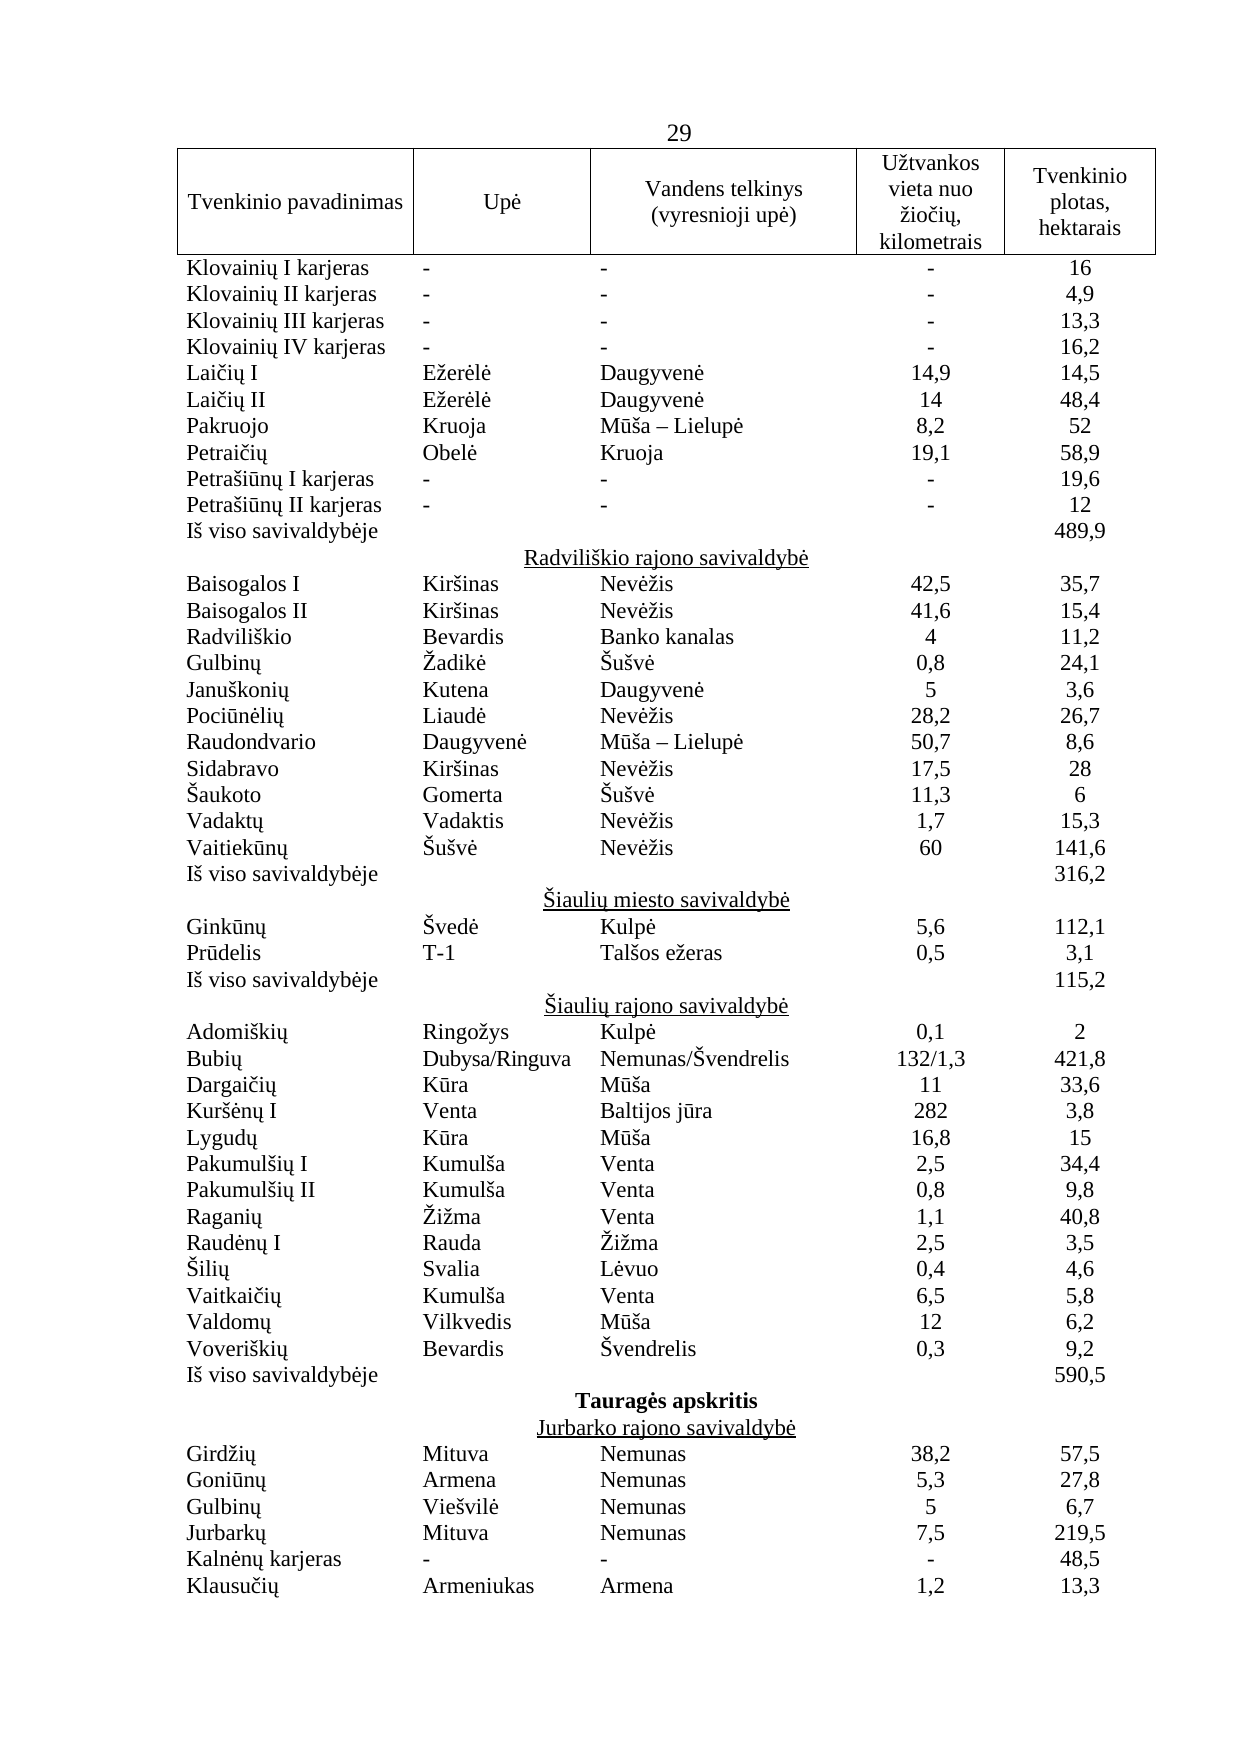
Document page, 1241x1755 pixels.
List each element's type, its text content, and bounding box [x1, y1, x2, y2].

table_cell Kumulša [414, 1282, 591, 1308]
table_cell Bevardis [414, 1335, 591, 1361]
table_cell Nevėžis [591, 755, 857, 781]
table_cell - [591, 491, 857, 518]
table_cell Gulbinų [177, 649, 413, 676]
table_cell Žižma [591, 1229, 857, 1256]
table_cell Venta [591, 1203, 857, 1229]
table_cell 316,2 [1005, 860, 1155, 887]
table_cell 0,4 [857, 1256, 1004, 1282]
table_cell Kruoja [414, 412, 591, 438]
table_cell Jurbarko rajono savivaldybė [177, 1414, 1155, 1440]
table_cell - [414, 465, 591, 491]
table_cell 8,2 [857, 412, 1004, 438]
table_cell Šilių [177, 1256, 413, 1282]
table_cell Dubysa/Ringuva [414, 1045, 591, 1071]
table_cell Nevėžis [591, 570, 857, 597]
table_cell Kumulša [414, 1176, 591, 1203]
table_cell Vaitkaičių [177, 1282, 413, 1308]
table_cell Mituva [414, 1440, 591, 1466]
table_cell 26,7 [1005, 702, 1155, 728]
table_cell Armena [414, 1466, 591, 1493]
table_cell Raganių [177, 1203, 413, 1229]
table_cell Daugyvenė [591, 386, 857, 412]
table_cell Kumulša [414, 1150, 591, 1176]
table_cell Petrašiūnų II karjeras [177, 491, 413, 518]
table_cell 4,6 [1005, 1256, 1155, 1282]
table_cell 5 [857, 1493, 1004, 1519]
table_cell Dargaičių [177, 1071, 413, 1097]
table_cell 6,5 [857, 1282, 1004, 1308]
table_cell 14,9 [857, 360, 1004, 386]
table_cell Prūdelis [177, 939, 413, 966]
table_cell Kulpė [591, 1018, 857, 1045]
table_cell 5,6 [857, 913, 1004, 939]
table_cell 50,7 [857, 729, 1004, 755]
table_cell Lėvuo [591, 1256, 857, 1282]
table_cell Nevėžis [591, 808, 857, 834]
table_cell Iš viso savivaldybėje [177, 518, 413, 544]
table_cell - [591, 333, 857, 359]
table_header Užtvankos vieta nuo žiočių, kilometrais [857, 149, 1004, 254]
table_cell Šušvė [414, 834, 591, 860]
table_cell 14 [857, 386, 1004, 412]
table_cell Ežerėlė [414, 386, 591, 412]
table_cell Kiršinas [414, 570, 591, 597]
table_cell Mūša – Lielupė [591, 412, 857, 438]
table_cell 14,5 [1005, 360, 1155, 386]
table_cell 16,8 [857, 1124, 1004, 1150]
table_cell Klovainių III karjeras [177, 307, 413, 333]
table_cell 12 [857, 1308, 1004, 1334]
table_cell Baisogalos II [177, 597, 413, 623]
table_cell [591, 1361, 857, 1387]
table_cell Valdomų [177, 1308, 413, 1334]
table_cell - [414, 255, 591, 280]
table_cell Liaudė [414, 702, 591, 728]
table_cell 57,5 [1005, 1440, 1155, 1466]
table_cell [591, 860, 857, 887]
table_cell Raudėnų I [177, 1229, 413, 1256]
table_cell 3,6 [1005, 676, 1155, 702]
table_cell 41,6 [857, 597, 1004, 623]
table_cell 8,6 [1005, 729, 1155, 755]
table_cell Šušvė [591, 781, 857, 807]
table_cell 13,3 [1005, 307, 1155, 333]
table_cell 33,6 [1005, 1071, 1155, 1097]
table_cell Žadikė [414, 649, 591, 676]
table_cell Bevardis [414, 623, 591, 649]
table_cell Jurbarkų [177, 1519, 413, 1545]
table_cell 0,1 [857, 1018, 1004, 1045]
table_cell - [414, 1545, 591, 1572]
table_cell [591, 966, 857, 992]
table_cell Klovainių II karjeras [177, 280, 413, 307]
table_cell 9,2 [1005, 1335, 1155, 1361]
table_cell - [591, 465, 857, 491]
table_cell - [591, 307, 857, 333]
table_cell 15,3 [1005, 808, 1155, 834]
table_cell Nemunas [591, 1466, 857, 1493]
table_cell [857, 860, 1004, 887]
table_cell - [414, 307, 591, 333]
table_cell 15 [1005, 1124, 1155, 1150]
table_cell 1,7 [857, 808, 1004, 834]
table_cell Daugyvenė [591, 676, 857, 702]
table_cell 282 [857, 1098, 1004, 1124]
table_cell 11,2 [1005, 623, 1155, 649]
table_cell Daugyvenė [414, 729, 591, 755]
table_cell 28 [1005, 755, 1155, 781]
table_cell Petrašiūnų I karjeras [177, 465, 413, 491]
table_cell Iš viso savivaldybėje [177, 1361, 413, 1387]
table_cell Nemunas [591, 1493, 857, 1519]
table_cell 132/1,3 [857, 1045, 1004, 1071]
table_cell 27,8 [1005, 1466, 1155, 1493]
table_cell Klausučių [177, 1572, 413, 1598]
table_cell Švendrelis [591, 1335, 857, 1361]
table_cell - [591, 1545, 857, 1572]
table_cell - [857, 1545, 1004, 1572]
table_cell Talšos ežeras [591, 939, 857, 966]
table_cell [414, 966, 591, 992]
table_cell - [414, 333, 591, 359]
table_cell Kūra [414, 1124, 591, 1150]
table_cell Nevėžis [591, 834, 857, 860]
table_cell Nemunas [591, 1519, 857, 1545]
table_cell Mūša – Lielupė [591, 729, 857, 755]
table_cell Šiaulių rajono savivaldybė [177, 992, 1155, 1018]
table_cell 60 [857, 834, 1004, 860]
table_cell 3,5 [1005, 1229, 1155, 1256]
table_cell Mituva [414, 1519, 591, 1545]
table_cell Šiaulių miesto savivaldybė [177, 887, 1155, 913]
table_cell - [414, 491, 591, 518]
table_cell Šušvė [591, 649, 857, 676]
table_cell 219,5 [1005, 1519, 1155, 1545]
table_cell 489,9 [1005, 518, 1155, 544]
table_cell [414, 860, 591, 887]
table_cell Iš viso savivaldybėje [177, 860, 413, 887]
table_cell 19,6 [1005, 465, 1155, 491]
table_cell Iš viso savivaldybėje [177, 966, 413, 992]
table_cell Baltijos jūra [591, 1098, 857, 1124]
table_cell 9,8 [1005, 1176, 1155, 1203]
table_cell Petraičių [177, 439, 413, 465]
table_cell Mūša [591, 1124, 857, 1150]
table_cell 112,1 [1005, 913, 1155, 939]
table_cell [857, 1361, 1004, 1387]
table_cell - [857, 280, 1004, 307]
table_cell 19,1 [857, 439, 1004, 465]
table_cell 12 [1005, 491, 1155, 518]
table_cell Armena [591, 1572, 857, 1598]
table_header Tvenkinio plotas, hektarais [1005, 149, 1155, 254]
table_cell Rauda [414, 1229, 591, 1256]
table_cell T-1 [414, 939, 591, 966]
table_cell - [857, 255, 1004, 280]
table_cell [591, 518, 857, 544]
table_cell - [591, 255, 857, 280]
table_cell Mūša [591, 1071, 857, 1097]
table_cell 4 [857, 623, 1004, 649]
table_cell 16 [1005, 255, 1155, 280]
table_cell Pakruojo [177, 412, 413, 438]
table_cell 6 [1005, 781, 1155, 807]
table_cell [857, 966, 1004, 992]
table_cell Švedė [414, 913, 591, 939]
table_cell 48,5 [1005, 1545, 1155, 1572]
table_cell 2 [1005, 1018, 1155, 1045]
table_cell Šaukoto [177, 781, 413, 807]
table_cell 34,4 [1005, 1150, 1155, 1176]
table_cell Sidabravo [177, 755, 413, 781]
table_cell 16,2 [1005, 333, 1155, 359]
table_cell 2,5 [857, 1229, 1004, 1256]
table_cell Pociūnėlių [177, 702, 413, 728]
table_cell 3,1 [1005, 939, 1155, 966]
table_cell [414, 518, 591, 544]
table_cell - [857, 333, 1004, 359]
table_cell 5,3 [857, 1466, 1004, 1493]
table_cell - [414, 280, 591, 307]
table_cell 4,9 [1005, 280, 1155, 307]
table_cell Armeniukas [414, 1572, 591, 1598]
table_cell 1,1 [857, 1203, 1004, 1229]
table_cell 0,3 [857, 1335, 1004, 1361]
table_cell Kruoja [591, 439, 857, 465]
table_cell Nevėžis [591, 702, 857, 728]
table_cell Januškonių [177, 676, 413, 702]
table_cell Kutena [414, 676, 591, 702]
table_cell 7,5 [857, 1519, 1004, 1545]
table_cell Kūra [414, 1071, 591, 1097]
table_cell Girdžių [177, 1440, 413, 1466]
table_cell Ringožys [414, 1018, 591, 1045]
table_cell Gomerta [414, 781, 591, 807]
table_cell 6,7 [1005, 1493, 1155, 1519]
table_cell Tauragės apskritis [177, 1387, 1155, 1414]
table_cell 0,8 [857, 649, 1004, 676]
table_cell Venta [591, 1150, 857, 1176]
table_cell 28,2 [857, 702, 1004, 728]
table_cell 17,5 [857, 755, 1004, 781]
table_header Vandens telkinys (vyresnioji upė) [591, 149, 856, 254]
table_cell Žižma [414, 1203, 591, 1229]
table_cell Pakumulšių I [177, 1150, 413, 1176]
table_cell Nemunas [591, 1440, 857, 1466]
table_cell - [591, 280, 857, 307]
table_cell 24,1 [1005, 649, 1155, 676]
table_cell 40,8 [1005, 1203, 1155, 1229]
table_cell Kiršinas [414, 597, 591, 623]
table_cell Vilkvedis [414, 1308, 591, 1334]
table_cell 48,4 [1005, 386, 1155, 412]
table_cell 590,5 [1005, 1361, 1155, 1387]
table_cell Viešvilė [414, 1493, 591, 1519]
table_cell Raudondvario [177, 729, 413, 755]
table_cell Vaitiekūnų [177, 834, 413, 860]
table_cell Radviliškio rajono savivaldybė [177, 544, 1155, 570]
table_header Upė [414, 149, 590, 254]
table_cell Venta [591, 1282, 857, 1308]
table_cell Mūša [591, 1308, 857, 1334]
table_cell Vadaktis [414, 808, 591, 834]
table_cell 13,3 [1005, 1572, 1155, 1598]
table_cell Kuršėnų I [177, 1098, 413, 1124]
table_cell 11,3 [857, 781, 1004, 807]
table_cell Kalnėnų karjeras [177, 1545, 413, 1572]
table_cell Venta [591, 1176, 857, 1203]
table_cell 141,6 [1005, 834, 1155, 860]
table_cell Ežerėlė [414, 360, 591, 386]
table_cell 15,4 [1005, 597, 1155, 623]
table_cell Klovainių I karjeras [177, 255, 413, 280]
table_cell Voveriškių [177, 1335, 413, 1361]
table_cell - [857, 491, 1004, 518]
table_cell 3,8 [1005, 1098, 1155, 1124]
table_cell 6,2 [1005, 1308, 1155, 1334]
table_cell 2,5 [857, 1150, 1004, 1176]
table_cell Bubių [177, 1045, 413, 1071]
table_cell Kiršinas [414, 755, 591, 781]
table_cell 115,2 [1005, 966, 1155, 992]
table_cell Gulbinų [177, 1493, 413, 1519]
table_cell Nevėžis [591, 597, 857, 623]
table_cell Obelė [414, 439, 591, 465]
table_cell Daugyvenė [591, 360, 857, 386]
table_cell Pakumulšių II [177, 1176, 413, 1203]
table_cell Nemunas/Švendrelis [591, 1045, 857, 1071]
table_cell Venta [414, 1098, 591, 1124]
table_cell Adomiškių [177, 1018, 413, 1045]
table_cell Lygudų [177, 1124, 413, 1150]
table_cell - [857, 465, 1004, 491]
table_cell 11 [857, 1071, 1004, 1097]
table_cell 1,2 [857, 1572, 1004, 1598]
table_cell [857, 518, 1004, 544]
table_cell 5,8 [1005, 1282, 1155, 1308]
table_cell 38,2 [857, 1440, 1004, 1466]
table_cell Banko kanalas [591, 623, 857, 649]
table_cell 5 [857, 676, 1004, 702]
table_cell Klovainių IV karjeras [177, 333, 413, 359]
table_cell Kulpė [591, 913, 857, 939]
table_cell Ginkūnų [177, 913, 413, 939]
table_cell Laičių I [177, 360, 413, 386]
table_cell 0,8 [857, 1176, 1004, 1203]
table_header Tvenkinio pavadinimas [178, 149, 413, 254]
table_cell - [857, 307, 1004, 333]
table_cell 58,9 [1005, 439, 1155, 465]
table_cell 52 [1005, 412, 1155, 438]
table_cell 35,7 [1005, 570, 1155, 597]
table_cell [414, 1361, 591, 1387]
table_cell Baisogalos I [177, 570, 413, 597]
table_cell Laičių II [177, 386, 413, 412]
table_cell 0,5 [857, 939, 1004, 966]
table_cell 42,5 [857, 570, 1004, 597]
table_cell 421,8 [1005, 1045, 1155, 1071]
table_cell Vadaktų [177, 808, 413, 834]
table_cell Svalia [414, 1256, 591, 1282]
table_cell Radviliškio [177, 623, 413, 649]
table_cell Goniūnų [177, 1466, 413, 1493]
